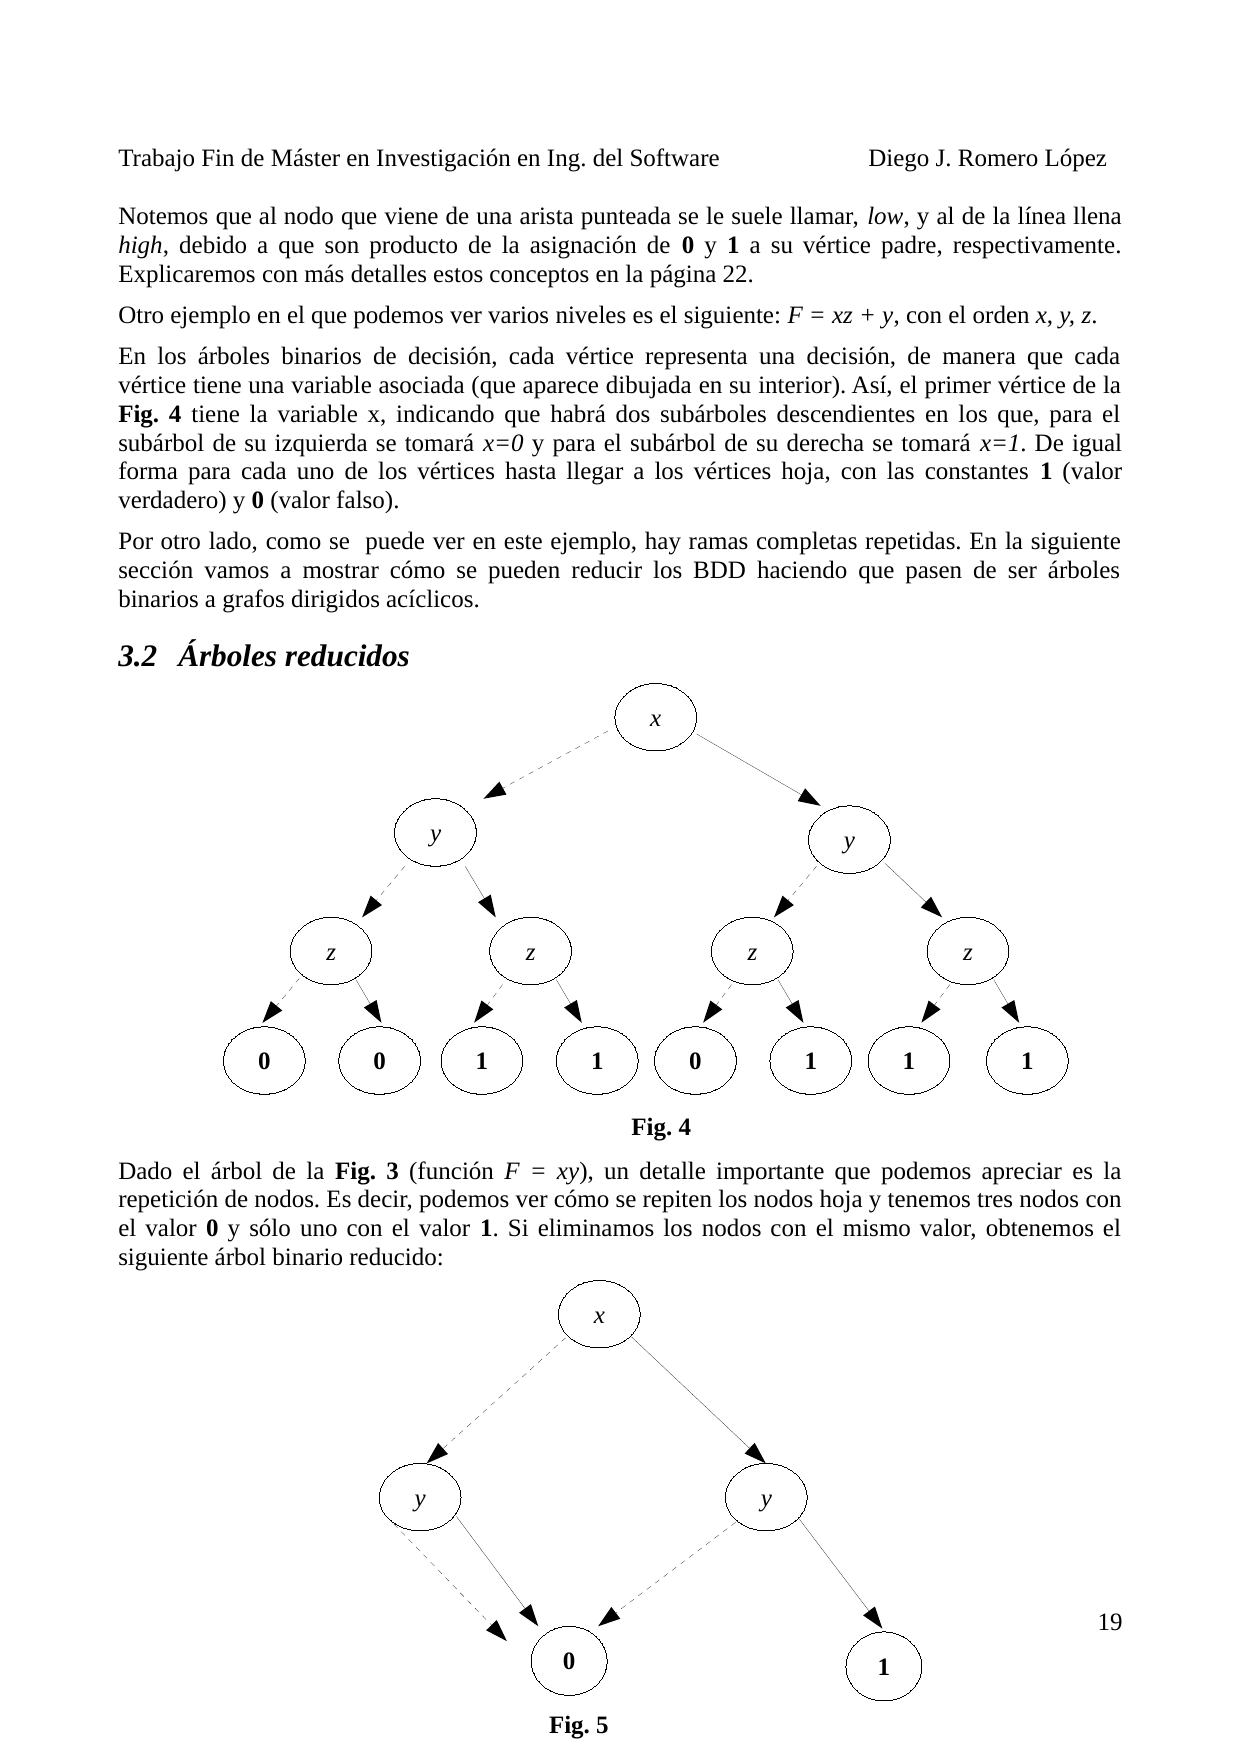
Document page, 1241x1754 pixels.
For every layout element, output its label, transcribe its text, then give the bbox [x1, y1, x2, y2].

text Por otro lado, como se puede ver en este ejemplo, hay ramas completas repetidas. En la siguiente sección vamos a mostrar cómo se pueden reducir los BDD haciendo que pasen de ser árboles binarios a grafos dirigidos acíclicos. [118, 526, 1122, 613]
subtitle Árboles reducidos [118, 638, 1122, 673]
text Notemos que al nodo que viene de una arista punteada se le suele llamar, low, y al de la línea llena high, debido a que son producto de la asignación de 0 y 1 a su vértice padre, respectivamente. Explicaremos con más detalles estos conceptos en la página 22. [118, 201, 1122, 288]
text Otro ejemplo en el que podemos ver varios niveles es el siguiente: F = xz + y, con el orden x, y, z. [118, 300, 1122, 329]
text En los árboles binarios de decisión, cada vértice representa una decisión, de manera que cada vértice tiene una variable asociada (que aparece dibujada en su interior). Así, el primer vértice de la Fig. 4 tiene la variable x, indicando que habrá dos subárboles descendientes en los que, para el subárbol de su izquierda se tomará x=0 y para el subárbol de su derecha se tomará x=1. De igual forma para cada uno de los vértices hasta llegar a los vértices hoja, con las constantes 1 (valor verdadero) y 0 (valor falso). [118, 341, 1122, 514]
text Dado el árbol de la Fig. 3 (función F = xy), un detalle importante que podemos apreciar es la repetición de nodos. Es decir, podemos ver cómo se repiten los nodos hoja y tenemos tres nodos con el valor 0 y sólo uno con el valor 1. Si eliminamos los nodos con el mismo valor, obtenemos el siguiente árbol binario reducido: [118, 686, 1122, 1271]
